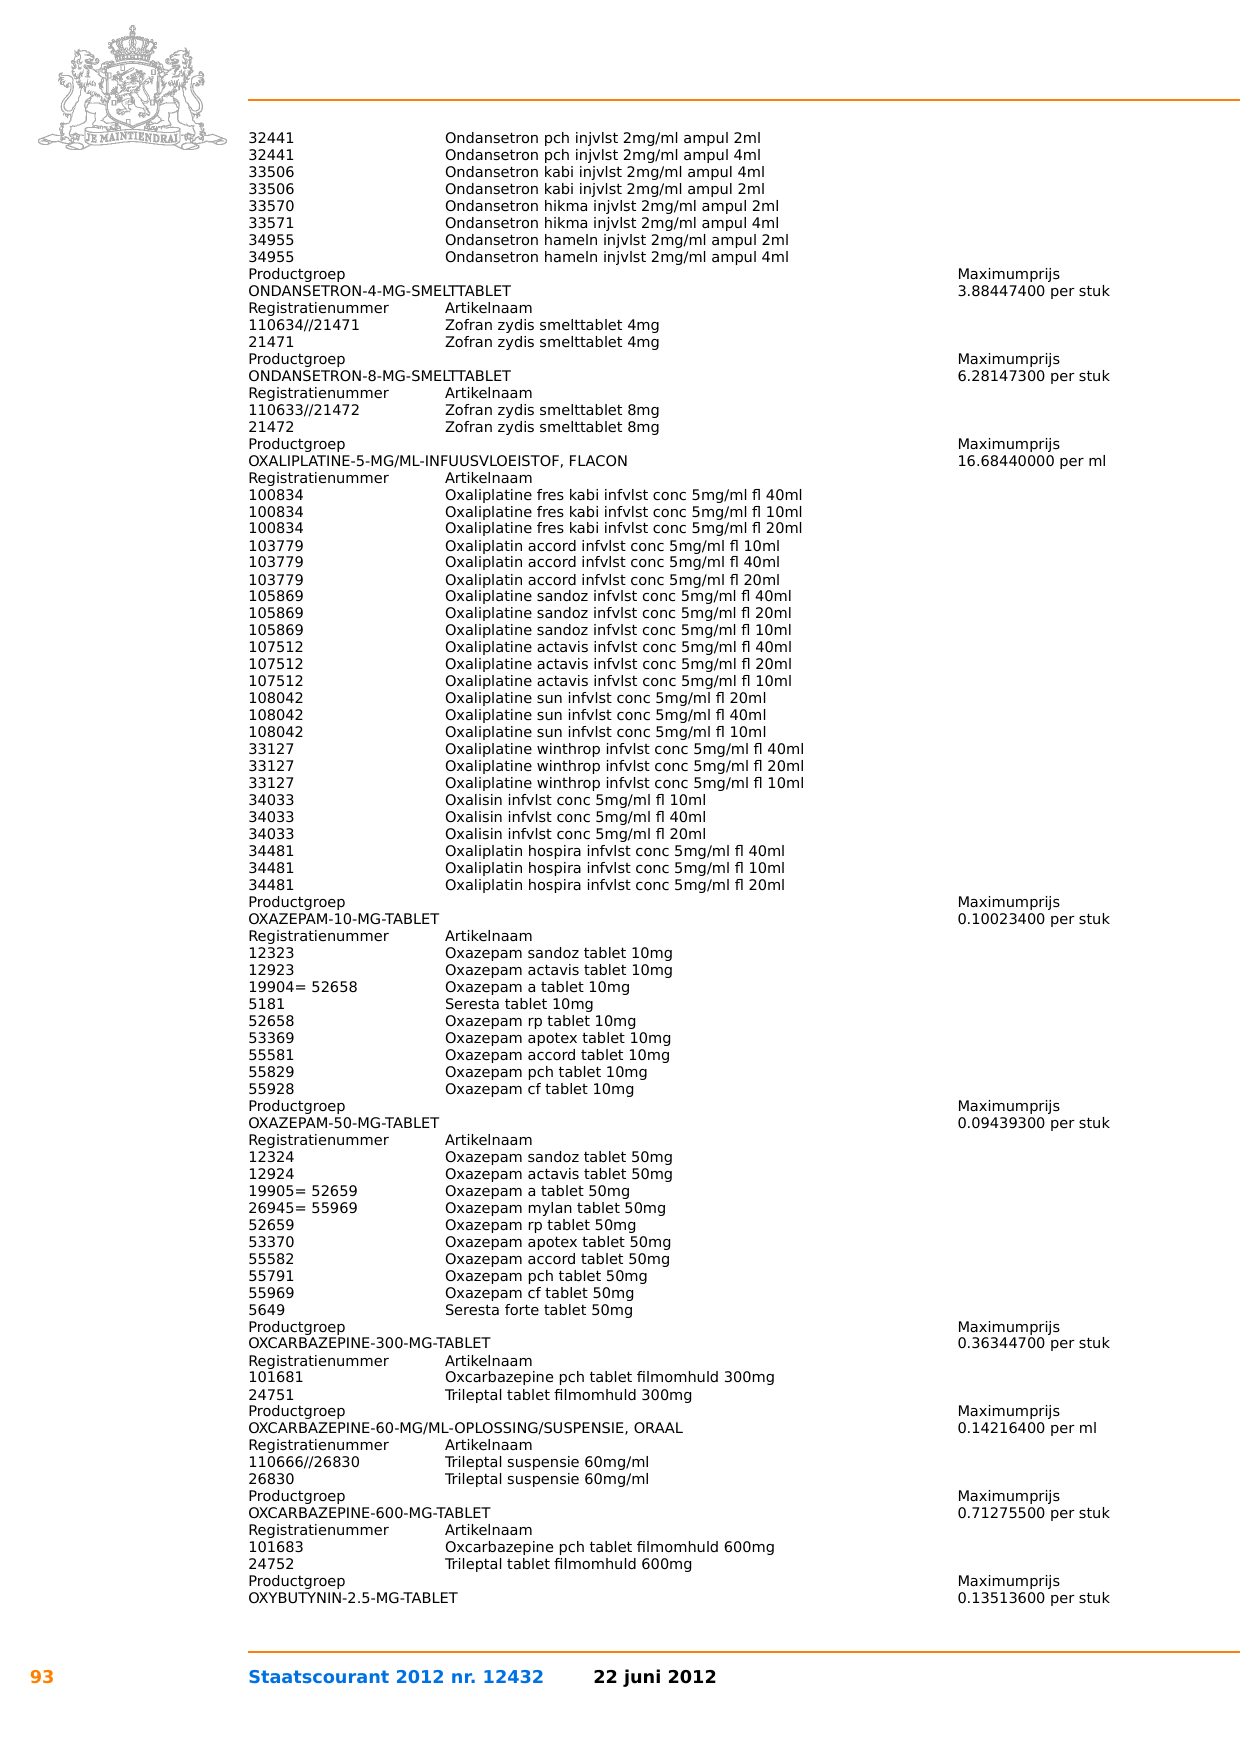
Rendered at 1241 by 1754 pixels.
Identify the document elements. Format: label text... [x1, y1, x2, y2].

table_cell Oxazepam actavis tablet 10mg [439, 962, 951, 979]
table_cell [951, 605, 1163, 622]
table_cell [951, 1522, 1163, 1539]
picture [38, 25, 227, 150]
table_cell 33127 [248, 758, 439, 775]
table_cell [951, 215, 1163, 232]
table_cell [951, 1132, 1163, 1149]
table_cell OXCARBAZEPINE-60-MG/ML-OPLOSSING/SUSPENSIE, ORAAL [248, 1420, 951, 1437]
table_cell [951, 1217, 1163, 1233]
table_cell [951, 707, 1163, 724]
table_cell [951, 1251, 1163, 1267]
table_cell [439, 1488, 951, 1505]
table_cell 107512 [248, 656, 439, 673]
table_cell Oxazepam mylan tablet 50mg [439, 1200, 951, 1217]
table_cell Registratienummer [248, 1522, 439, 1539]
table_cell OXYBUTYNIN-2.5-MG-TABLET [248, 1590, 951, 1607]
table_cell [951, 486, 1163, 503]
table_cell [951, 622, 1163, 639]
table_cell Oxaliplatin accord infvlst conc 5mg/ml fl 20ml [439, 571, 951, 588]
table_cell Oxaliplatine fres kabi infvlst conc 5mg/ml fl 20ml [439, 520, 951, 537]
table_cell 12924 [248, 1166, 439, 1183]
table_cell [951, 758, 1163, 775]
table_cell [951, 1030, 1163, 1047]
table_cell Maximumprijs [951, 351, 1163, 368]
table_cell 6.28147300 per stuk [951, 368, 1163, 384]
table_cell Artikelnaam [439, 385, 951, 402]
table_cell 5181 [248, 996, 439, 1013]
table_cell Trileptal suspensie 60mg/ml [439, 1454, 951, 1471]
table_cell [951, 639, 1163, 656]
table_cell Zofran zydis smelttablet 8mg [439, 402, 951, 418]
table_cell Oxaliplatin accord infvlst conc 5mg/ml fl 40ml [439, 554, 951, 571]
table_cell Oxaliplatine winthrop infvlst conc 5mg/ml fl 10ml [439, 775, 951, 792]
table_cell 5649 [248, 1301, 439, 1318]
table_cell [951, 520, 1163, 537]
table_cell [951, 317, 1163, 334]
table_cell Ondansetron hikma injvlst 2mg/ml ampul 4ml [439, 215, 951, 232]
table_cell 103779 [248, 554, 439, 571]
table_cell 32441 [248, 130, 439, 147]
table_cell [951, 300, 1163, 317]
table_cell Oxaliplatine sun infvlst conc 5mg/ml fl 10ml [439, 724, 951, 741]
table_cell [439, 1403, 951, 1420]
table_cell [951, 826, 1163, 843]
table_cell Oxaliplatine winthrop infvlst conc 5mg/ml fl 40ml [439, 741, 951, 758]
table_cell [951, 928, 1163, 945]
table_cell [951, 1301, 1163, 1318]
table_cell Oxazepam actavis tablet 50mg [439, 1166, 951, 1183]
table_cell Oxazepam a tablet 10mg [439, 979, 951, 996]
table_cell [951, 588, 1163, 605]
table_cell 53370 [248, 1234, 439, 1251]
table_cell 34481 [248, 860, 439, 877]
table_cell Productgroep [248, 1319, 439, 1335]
table_cell 105869 [248, 622, 439, 639]
table_cell Oxaliplatine actavis infvlst conc 5mg/ml fl 10ml [439, 673, 951, 690]
table_cell Productgroep [248, 351, 439, 368]
table_cell [951, 877, 1163, 894]
table_cell Oxalisin infvlst conc 5mg/ml fl 20ml [439, 826, 951, 843]
table_cell Artikelnaam [439, 1437, 951, 1454]
table_cell 33570 [248, 198, 439, 215]
table_cell [439, 1319, 951, 1335]
table_cell 19905= 52659 [248, 1183, 439, 1199]
table_cell 32441 [248, 147, 439, 164]
table_cell [951, 1369, 1163, 1386]
table_cell Productgroep [248, 436, 439, 452]
table_cell [439, 1098, 951, 1115]
table_cell 52659 [248, 1217, 439, 1233]
table_cell [951, 1081, 1163, 1098]
table_cell Oxazepam a tablet 50mg [439, 1183, 951, 1199]
table_cell 110666//26830 [248, 1454, 439, 1471]
table_cell Oxazepam accord tablet 10mg [439, 1047, 951, 1064]
table_cell 105869 [248, 588, 439, 605]
table_cell Zofran zydis smelttablet 4mg [439, 334, 951, 351]
table_cell 24752 [248, 1556, 439, 1573]
table_cell 3.88447400 per stuk [951, 283, 1163, 300]
table_cell 0.10023400 per stuk [951, 911, 1163, 928]
table_cell 34033 [248, 792, 439, 809]
table_cell [951, 198, 1163, 215]
table_cell Artikelnaam [439, 1132, 951, 1149]
table_cell Oxazepam cf tablet 10mg [439, 1081, 951, 1098]
table_cell ONDANSETRON-8-MG-SMELTTABLET [248, 368, 951, 384]
table_cell [951, 656, 1163, 673]
table_cell Oxaliplatine fres kabi infvlst conc 5mg/ml fl 10ml [439, 504, 951, 520]
table_cell Registratienummer [248, 470, 439, 486]
table_cell Oxalisin infvlst conc 5mg/ml fl 10ml [439, 792, 951, 809]
table_cell [951, 996, 1163, 1013]
table_cell Oxcarbazepine pch tablet filmomhuld 300mg [439, 1369, 951, 1386]
table_cell Oxazepam apotex tablet 10mg [439, 1030, 951, 1047]
table_cell [951, 1386, 1163, 1403]
table_cell OXCARBAZEPINE-300-MG-TABLET [248, 1335, 951, 1352]
table_cell Oxaliplatine winthrop infvlst conc 5mg/ml fl 20ml [439, 758, 951, 775]
table_cell [951, 385, 1163, 402]
table_cell Maximumprijs [951, 894, 1163, 911]
table_cell [951, 1047, 1163, 1064]
table_cell [951, 538, 1163, 554]
table_cell Artikelnaam [439, 928, 951, 945]
table_cell Trileptal tablet filmomhuld 600mg [439, 1556, 951, 1573]
table_cell Maximumprijs [951, 266, 1163, 283]
table_cell [951, 673, 1163, 690]
table_cell 55582 [248, 1251, 439, 1267]
table_cell 53369 [248, 1030, 439, 1047]
table_cell [951, 741, 1163, 758]
table_cell OXALIPLATINE-5-MG/ML-INFUUSVLOEISTOF, FLACON [248, 453, 951, 469]
table_cell Productgroep [248, 894, 439, 911]
table_cell OXAZEPAM-50-MG-TABLET [248, 1115, 951, 1132]
table_cell Oxazepam sandoz tablet 10mg [439, 945, 951, 962]
table_cell Productgroep [248, 1098, 439, 1115]
table_cell 12323 [248, 945, 439, 962]
table_cell Registratienummer [248, 928, 439, 945]
table_cell [951, 775, 1163, 792]
table_cell 24751 [248, 1386, 439, 1403]
table_cell 110634//21471 [248, 317, 439, 334]
table_cell 101683 [248, 1539, 439, 1556]
table_cell [951, 809, 1163, 826]
table_cell [951, 945, 1163, 962]
table_cell [951, 571, 1163, 588]
table_cell 103779 [248, 538, 439, 554]
table_cell [439, 1573, 951, 1590]
table_cell [951, 690, 1163, 707]
table_cell Maximumprijs [951, 1488, 1163, 1505]
table_cell Oxazepam accord tablet 50mg [439, 1251, 951, 1267]
table_cell 100834 [248, 486, 439, 503]
table_cell 34033 [248, 826, 439, 843]
table_cell 103779 [248, 571, 439, 588]
table_cell [951, 1353, 1163, 1369]
table_cell Registratienummer [248, 1353, 439, 1369]
table_cell 19904= 52658 [248, 979, 439, 996]
table_cell Trileptal tablet filmomhuld 300mg [439, 1386, 951, 1403]
table_cell Trileptal suspensie 60mg/ml [439, 1471, 951, 1488]
table_cell 55969 [248, 1285, 439, 1301]
table_cell [951, 1200, 1163, 1217]
table_cell Oxazepam cf tablet 50mg [439, 1285, 951, 1301]
table_cell ONDANSETRON-4-MG-SMELTTABLET [248, 283, 951, 300]
table_cell 34033 [248, 809, 439, 826]
table_cell Oxaliplatin accord infvlst conc 5mg/ml fl 10ml [439, 538, 951, 554]
table_cell OXCARBAZEPINE-600-MG-TABLET [248, 1505, 951, 1522]
table_cell 100834 [248, 504, 439, 520]
table_cell 52658 [248, 1013, 439, 1030]
table_cell [439, 351, 951, 368]
table_cell Oxaliplatin hospira infvlst conc 5mg/ml fl 20ml [439, 877, 951, 894]
table_cell Oxazepam pch tablet 50mg [439, 1268, 951, 1284]
table_cell 33506 [248, 181, 439, 198]
table_cell [439, 266, 951, 283]
table_cell [951, 164, 1163, 181]
table_cell Oxazepam rp tablet 50mg [439, 1217, 951, 1233]
table_cell [951, 554, 1163, 571]
table_cell 26945= 55969 [248, 1200, 439, 1217]
table_cell Registratienummer [248, 300, 439, 317]
table_cell [951, 249, 1163, 266]
table_cell [951, 1183, 1163, 1199]
table_cell Oxaliplatine sun infvlst conc 5mg/ml fl 40ml [439, 707, 951, 724]
table_cell [951, 130, 1163, 147]
table_cell [951, 419, 1163, 436]
table_cell Ondansetron hikma injvlst 2mg/ml ampul 2ml [439, 198, 951, 215]
table_cell Ondansetron pch injvlst 2mg/ml ampul 4ml [439, 147, 951, 164]
table_cell Oxaliplatine actavis infvlst conc 5mg/ml fl 20ml [439, 656, 951, 673]
table_cell 34955 [248, 232, 439, 249]
table_cell [951, 1437, 1163, 1454]
table_cell Oxcarbazepine pch tablet filmomhuld 600mg [439, 1539, 951, 1556]
table_cell [951, 470, 1163, 486]
table_cell Artikelnaam [439, 1522, 951, 1539]
table_cell [951, 504, 1163, 520]
table_cell 33571 [248, 215, 439, 232]
table_cell 34481 [248, 877, 439, 894]
table_cell Artikelnaam [439, 300, 951, 317]
table_cell Oxaliplatin hospira infvlst conc 5mg/ml fl 10ml [439, 860, 951, 877]
table_cell 55928 [248, 1081, 439, 1098]
table_cell Seresta forte tablet 50mg [439, 1301, 951, 1318]
table_cell 0.13513600 per stuk [951, 1590, 1163, 1607]
table_cell [951, 1234, 1163, 1251]
table_cell [951, 1556, 1163, 1573]
table_cell Registratienummer [248, 1437, 439, 1454]
table_cell Oxazepam pch tablet 10mg [439, 1064, 951, 1081]
table_cell Ondansetron kabi injvlst 2mg/ml ampul 2ml [439, 181, 951, 198]
table_cell [951, 1064, 1163, 1081]
table_cell Ondansetron hameln injvlst 2mg/ml ampul 4ml [439, 249, 951, 266]
table_cell Oxaliplatin hospira infvlst conc 5mg/ml fl 40ml [439, 843, 951, 860]
table_cell [951, 1166, 1163, 1183]
table_cell 101681 [248, 1369, 439, 1386]
table_cell [439, 894, 951, 911]
table_cell [951, 860, 1163, 877]
table_cell [951, 232, 1163, 249]
table_cell [951, 1454, 1163, 1471]
table_cell [951, 979, 1163, 996]
table_cell Registratienummer [248, 1132, 439, 1149]
table_cell 21471 [248, 334, 439, 351]
table_cell [951, 1539, 1163, 1556]
table_cell 108042 [248, 690, 439, 707]
table_cell Maximumprijs [951, 1573, 1163, 1590]
table_cell Ondansetron pch injvlst 2mg/ml ampul 2ml [439, 130, 951, 147]
table_cell Artikelnaam [439, 1353, 951, 1369]
table_cell Ondansetron hameln injvlst 2mg/ml ampul 2ml [439, 232, 951, 249]
table_cell Oxaliplatine sandoz infvlst conc 5mg/ml fl 10ml [439, 622, 951, 639]
table_cell 0.36344700 per stuk [951, 1335, 1163, 1352]
table_cell 34481 [248, 843, 439, 860]
table_cell 34955 [248, 249, 439, 266]
table_cell 0.14216400 per ml [951, 1420, 1163, 1437]
table_cell Oxazepam sandoz tablet 50mg [439, 1149, 951, 1166]
table_cell 0.71275500 per stuk [951, 1505, 1163, 1522]
table_cell 107512 [248, 639, 439, 656]
table_cell [951, 962, 1163, 979]
table_cell Productgroep [248, 1488, 439, 1505]
table_cell 33506 [248, 164, 439, 181]
table_cell Registratienummer [248, 385, 439, 402]
table_cell [951, 724, 1163, 741]
table_cell Maximumprijs [951, 1098, 1163, 1115]
table_cell Productgroep [248, 1573, 439, 1590]
table_cell Maximumprijs [951, 1403, 1163, 1420]
table_cell Zofran zydis smelttablet 4mg [439, 317, 951, 334]
table_cell 107512 [248, 673, 439, 690]
table_cell 12923 [248, 962, 439, 979]
table_cell 21472 [248, 419, 439, 436]
table_cell Ondansetron kabi injvlst 2mg/ml ampul 4ml [439, 164, 951, 181]
table_cell 55829 [248, 1064, 439, 1081]
table_cell 55791 [248, 1268, 439, 1284]
table_cell [951, 402, 1163, 418]
table_cell [951, 147, 1163, 164]
table_cell Maximumprijs [951, 436, 1163, 452]
table_cell Oxaliplatine sandoz infvlst conc 5mg/ml fl 40ml [439, 588, 951, 605]
table_cell 108042 [248, 707, 439, 724]
table_cell OXAZEPAM-10-MG-TABLET [248, 911, 951, 928]
table_cell [951, 181, 1163, 198]
table_cell [439, 436, 951, 452]
table_cell Productgroep [248, 266, 439, 283]
table_cell [951, 334, 1163, 351]
table_cell 33127 [248, 775, 439, 792]
table_cell Oxaliplatine actavis infvlst conc 5mg/ml fl 40ml [439, 639, 951, 656]
table_cell Oxalisin infvlst conc 5mg/ml fl 40ml [439, 809, 951, 826]
table_cell 26830 [248, 1471, 439, 1488]
table_cell Oxazepam apotex tablet 50mg [439, 1234, 951, 1251]
table_cell 12324 [248, 1149, 439, 1166]
table_cell Seresta tablet 10mg [439, 996, 951, 1013]
table_cell [951, 792, 1163, 809]
table_cell 110633//21472 [248, 402, 439, 418]
table_cell [951, 1149, 1163, 1166]
table_cell Oxaliplatine sun infvlst conc 5mg/ml fl 20ml [439, 690, 951, 707]
table_cell [951, 1268, 1163, 1284]
table_cell 16.68440000 per ml [951, 453, 1163, 469]
table_cell Oxaliplatine sandoz infvlst conc 5mg/ml fl 20ml [439, 605, 951, 622]
table_cell 0.09439300 per stuk [951, 1115, 1163, 1132]
table_cell [951, 1285, 1163, 1301]
table_cell Maximumprijs [951, 1319, 1163, 1335]
table_cell Productgroep [248, 1403, 439, 1420]
table_cell Artikelnaam [439, 470, 951, 486]
table_cell Zofran zydis smelttablet 8mg [439, 419, 951, 436]
table_cell Oxaliplatine fres kabi infvlst conc 5mg/ml fl 40ml [439, 486, 951, 503]
table_cell 33127 [248, 741, 439, 758]
table_cell [951, 1013, 1163, 1030]
table_cell Oxazepam rp tablet 10mg [439, 1013, 951, 1030]
table_cell 105869 [248, 605, 439, 622]
table_cell 55581 [248, 1047, 439, 1064]
table_cell 100834 [248, 520, 439, 537]
table_cell [951, 843, 1163, 860]
table_cell [951, 1471, 1163, 1488]
table_cell 108042 [248, 724, 439, 741]
